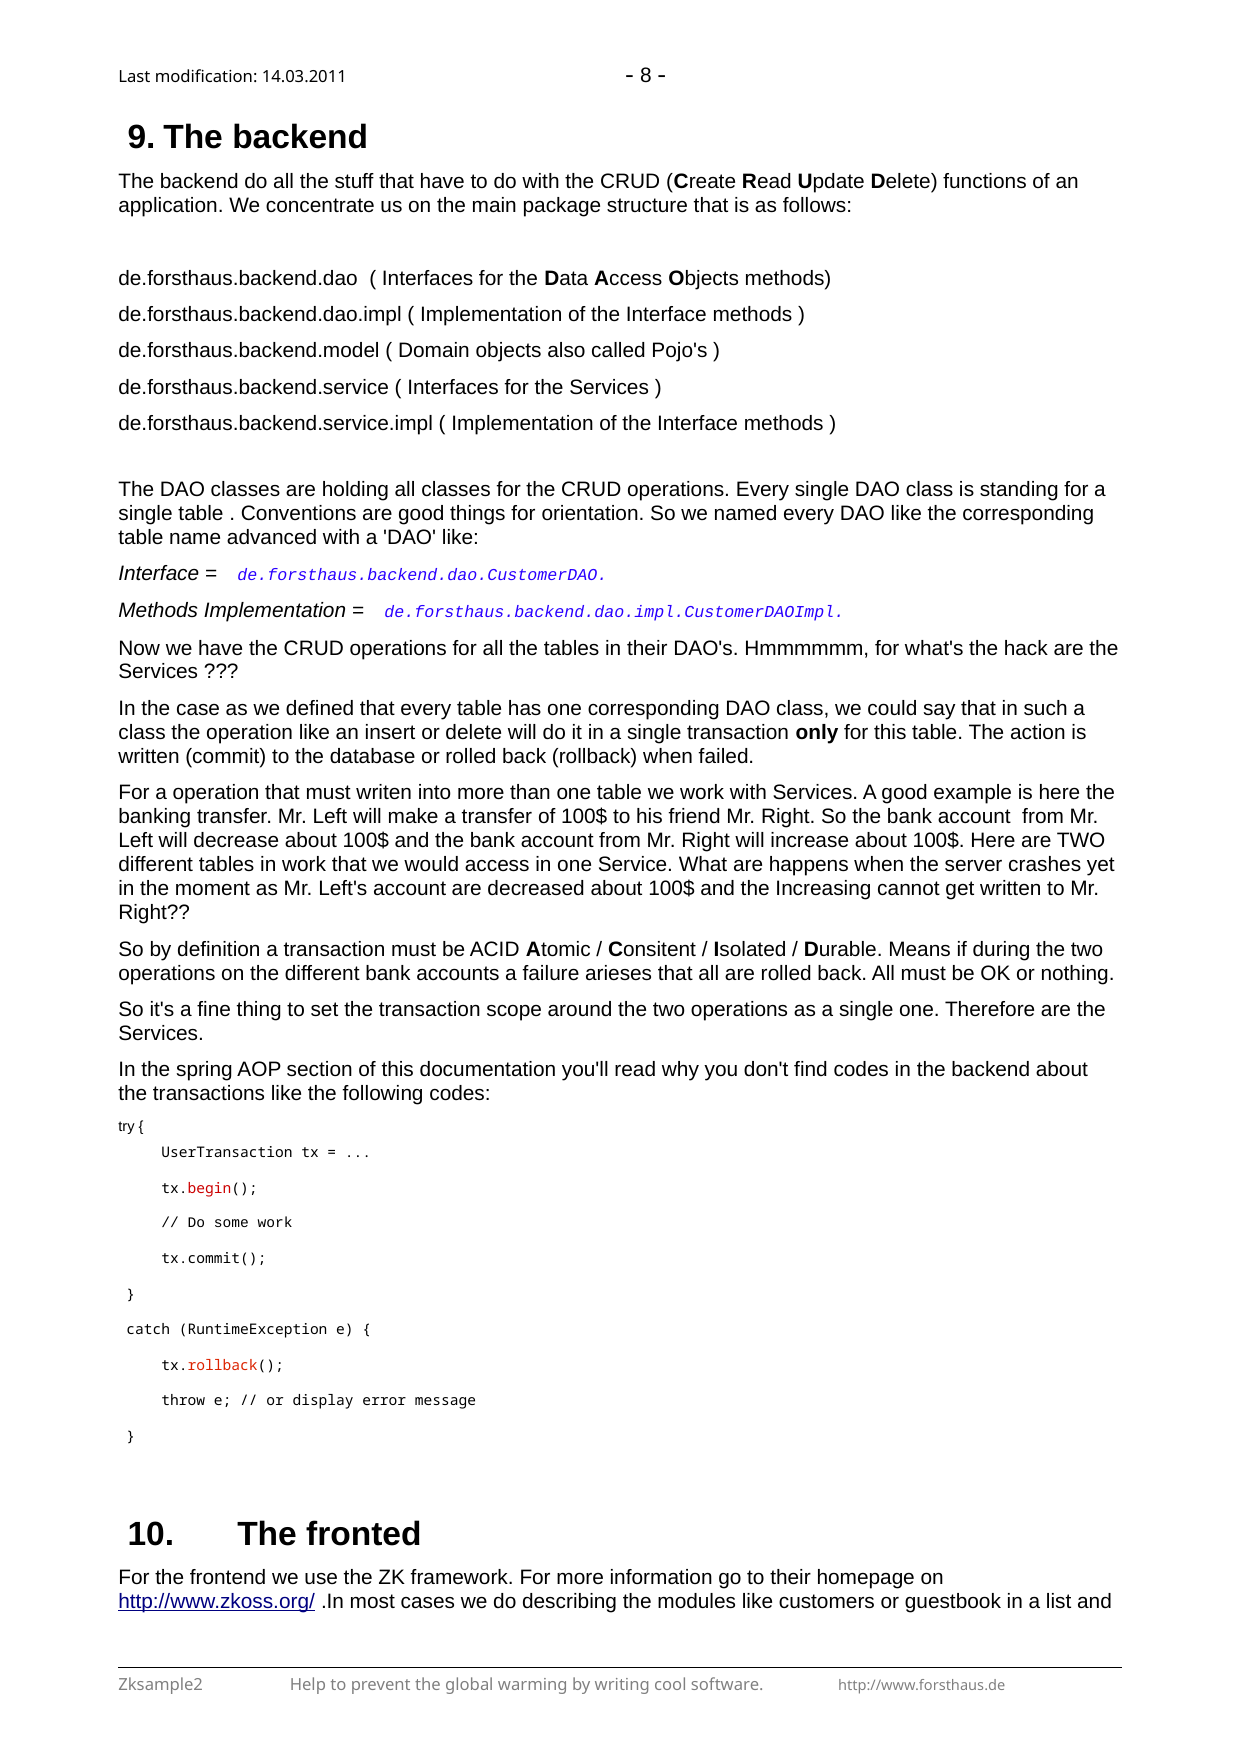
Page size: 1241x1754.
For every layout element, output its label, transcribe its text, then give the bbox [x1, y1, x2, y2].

text The backend do all the stuff that have to do with the CRUD (Create Read Update Delete) functions of an application. We concentrate us on the main package structure that is as follows: [118, 168, 1122, 216]
text Interface = de.forsthaus.backend.dao.CustomerDAO. [118, 561, 1122, 586]
text } [126, 1283, 1114, 1303]
text de.forsthaus.backend.dao ( Interfaces for the Data Access Objects methods) [118, 265, 1122, 289]
text Now we have the CRUD operations for all the tables in their DAO's. Hmmmmmm, for what's the hack are the Services ??? [118, 635, 1122, 683]
text tx.begin(); [126, 1178, 1114, 1198]
text } [126, 1426, 1114, 1446]
text So it's a fine thing to set the transaction scope around the two operations as a single one. Therefore are the Services. [118, 997, 1122, 1045]
text de.forsthaus.backend.service ( Interfaces for the Services ) [118, 375, 1122, 399]
text // Do some work [126, 1213, 1114, 1232]
subtitle The fronted [118, 1514, 1122, 1553]
text try { [118, 1118, 1122, 1134]
text de.forsthaus.backend.dao.impl ( Implementation of the Interface methods ) [118, 302, 1122, 326]
text tx.rollback(); [126, 1354, 1114, 1374]
text The DAO classes are holding all classes for the CRUD operations. Every single DAO class is standing for a single table . Conventions are good things for orientation. So we named every DAO like the corresponding table name advanced with a 'DAO' like: [118, 477, 1122, 549]
text For the frontend we use the ZK framework. For more information go to their homepage on http://www.zkoss.org/ .In most cases we do describing the modules like customers or guestbook in a list and [118, 1565, 1122, 1613]
text Methods Implementation = de.forsthaus.backend.dao.impl.CustomerDAOImpl. [118, 598, 1122, 623]
text In the case as we defined that every table has one corresponding DAO class, we could say that in such a class the operation like an insert or delete will do it in a single transaction only for this table. The action is written (commit) to the database or rolled back (rollback) when failed. [118, 696, 1122, 768]
text For a operation that must writen into more than one table we work with Services. A good example is here the banking transfer. Mr. Left will make a transfer of 100$ to his friend Mr. Right. So the bank account from Mr. Left will decrease about 100$ and the bank account from Mr. Right will increase about 100$. Here are TWO different tables in work that we would access in one Service. What are happens when the server crashes yet in the moment as Mr. Left's account are decreased about 100$ and the Increasing cannot get written to Mr. Right?? [118, 780, 1122, 924]
text throw e; // or display error message [126, 1390, 1114, 1410]
subtitle The backend [118, 117, 1122, 156]
text So by definition a transaction must be ACID Atomic / Consitent / Isolated / Durable. Means if during the two operations on the different bank accounts a failure arieses that all are rolled back. All must be OK or nothing. [118, 936, 1122, 984]
text tx.commit(); [126, 1248, 1114, 1268]
text de.forsthaus.backend.model ( Domain objects also called Pojo's ) [118, 338, 1122, 362]
text In the spring AOP section of this documentation you'll read why you don't find codes in the backend about the transactions like the following codes: [118, 1057, 1122, 1105]
text catch (RuntimeException e) { [126, 1319, 1114, 1339]
text UserTransaction tx = ... [126, 1142, 1114, 1162]
text de.forsthaus.backend.service.impl ( Implementation of the Interface methods ) [118, 411, 1122, 435]
